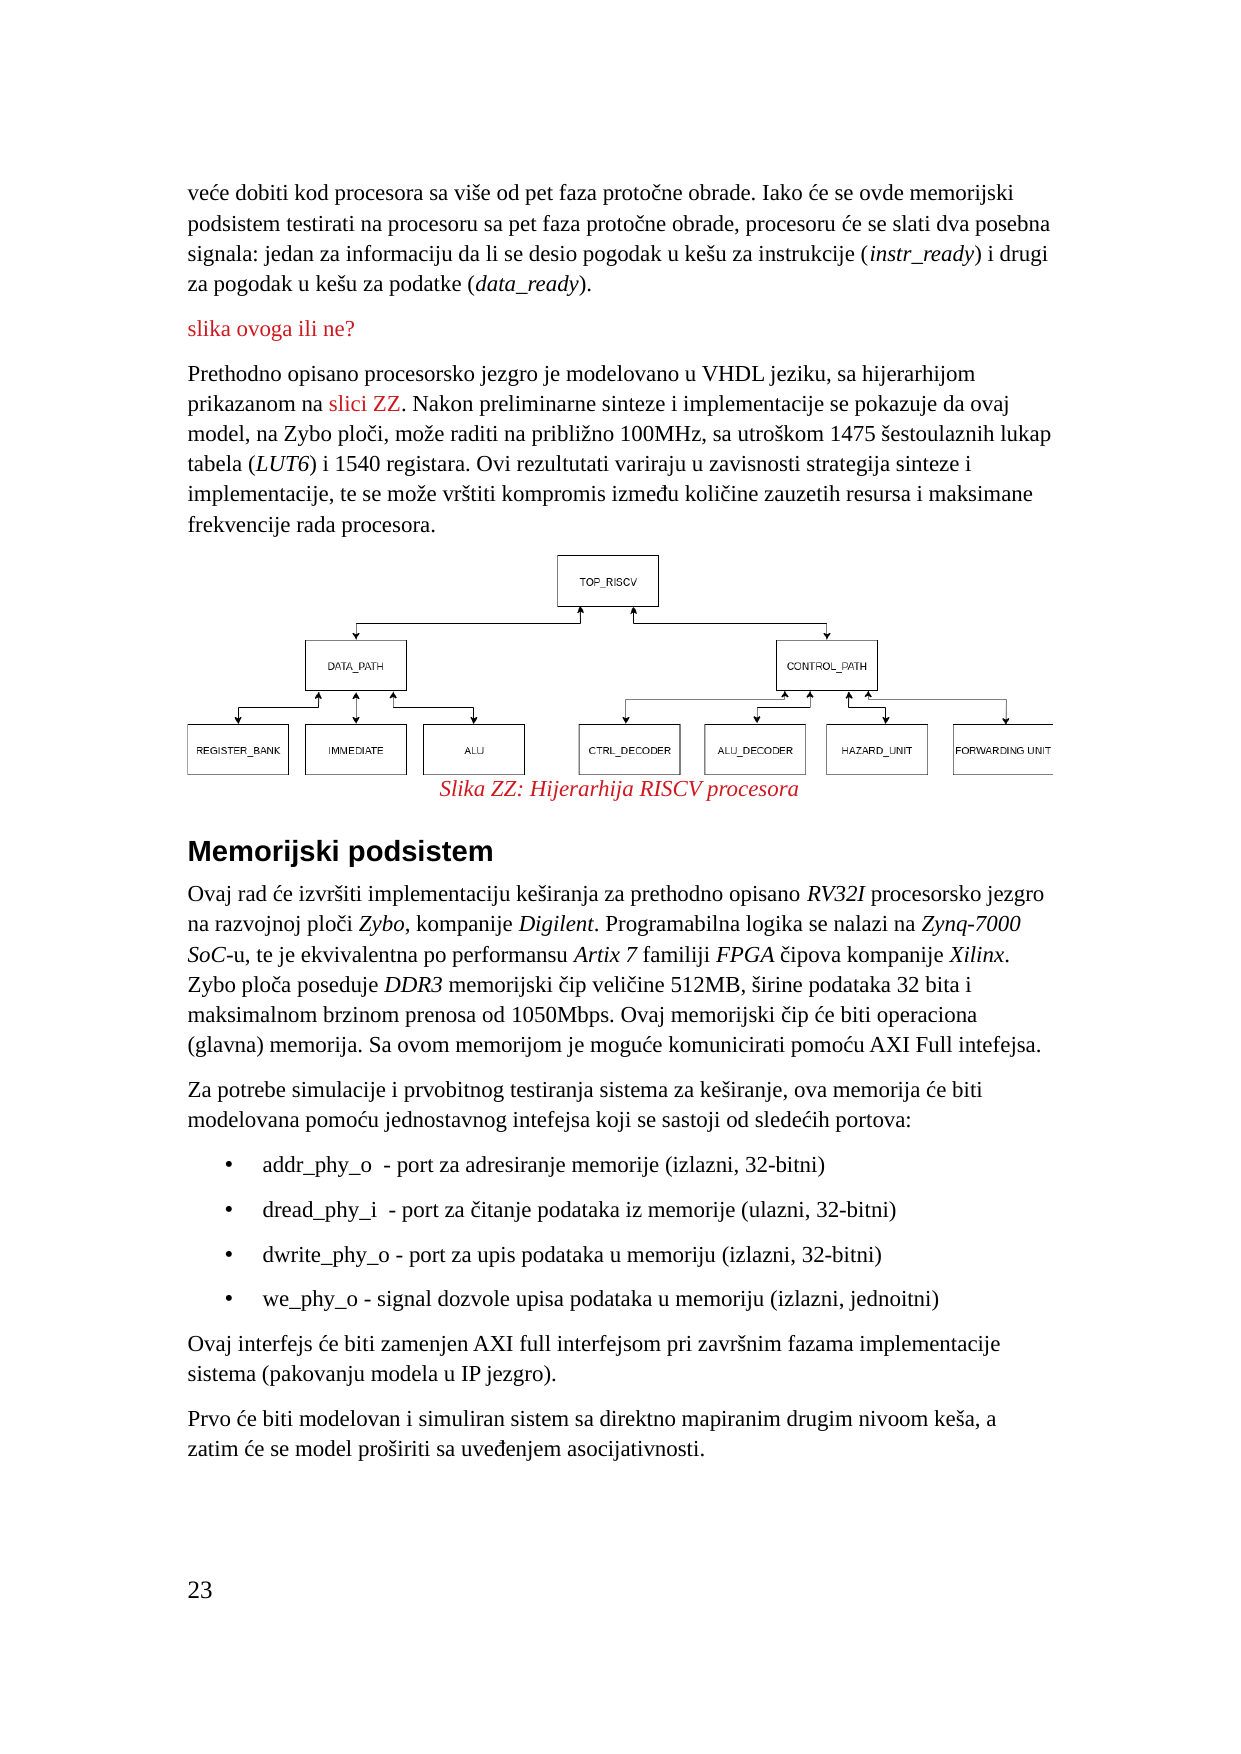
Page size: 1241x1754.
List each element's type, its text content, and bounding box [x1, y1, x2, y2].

list dwrite_phy_o - port za upis podataka u memoriju (izlazni, 32-bitni) [225, 1241, 1053, 1267]
text Ovaj rad će izvršiti implementaciju keširanja za prethodno opisano RV32I procesorsko jezgro na razvojnoj ploči Zybo, kompanije Digilent. Programabilna logika se nalazi na Zynq-7000 SoC-u, te je ekvivalentna po performansu Artix 7 familiji FPGA čipova kompanije Xilinx. Zybo ploča poseduje DDR3 memorijski čip veličine 512MB, širine podataka 32 bita i maksimalnom brzinom prenosa od 1050Mbps. Ovaj memorijski čip će biti operaciona (glavna) memorija. Sa ovom memorijom je moguće komunicirati pomoću AXI Full intefejsa. [187, 880, 1053, 1058]
text Prethodno opisano procesorsko jezgro je modelovano u VHDL jeziku, sa hijerarhijom prikazanom na slici ZZ. Nakon preliminarne sinteze i implementacije se pokazuje da ovaj model, na Zybo ploči, može raditi na približno 100MHz, sa utroškom 1475 šestoulaznih lukap tabela (LUT6) i 1540 registara. Ovi rezultutati variraju u zavisnosti strategija sinteze i implementacije, te se može vrštiti kompromis između količine zauzetih resursa i maksimane frekvencije rada procesora. [187, 360, 1053, 537]
subtitle Memorijski podsistem [187, 834, 1053, 868]
subtitle Slika ZZ: Hijerarhija RISCV procesora [187, 775, 1053, 801]
text veće dobiti kod procesora sa više od pet faza protočne obrade. Iako će se ovde memorijski podsistem testirati na procesoru sa pet faza protočne obrade, procesoru će se slati dva posebna signala: jedan za informaciju da li se desio pogodak u kešu za instrukcije (instr_ready) i drugi za pogodak u kešu za podatke (data_ready). [187, 179, 1053, 296]
list we_phy_o - signal dozvole upisa podataka u memoriju (izlazni, jednoitni) [225, 1286, 1053, 1312]
text Za potrebe simulacije i prvobitnog testiranja sistema za keširanje, ova memorija će biti modelovana pomoću jednostavnog intefejsa koji se sastoji od sledećih portova: [187, 1076, 1053, 1133]
picture [187, 555, 1053, 775]
text Prvo će biti modelovan i simuliran sistem sa direktno mapiranim drugim nivoom keša, a zatim će se model proširiti sa uveđenjem asocijativnosti. [187, 1405, 1053, 1462]
text slika ovoga ili ne? [187, 315, 1053, 341]
list addr_phy_o - port za adresiranje memorije (izlazni, 32-bitni) [225, 1151, 1053, 1177]
text Ovaj interfejs će biti zamenjen AXI full interfejsom pri završnim fazama implementacije sistema (pakovanju modela u IP jezgro). [187, 1330, 1053, 1387]
list dread_phy_i - port za čitanje podataka iz memorije (ulazni, 32-bitni) [225, 1196, 1053, 1222]
